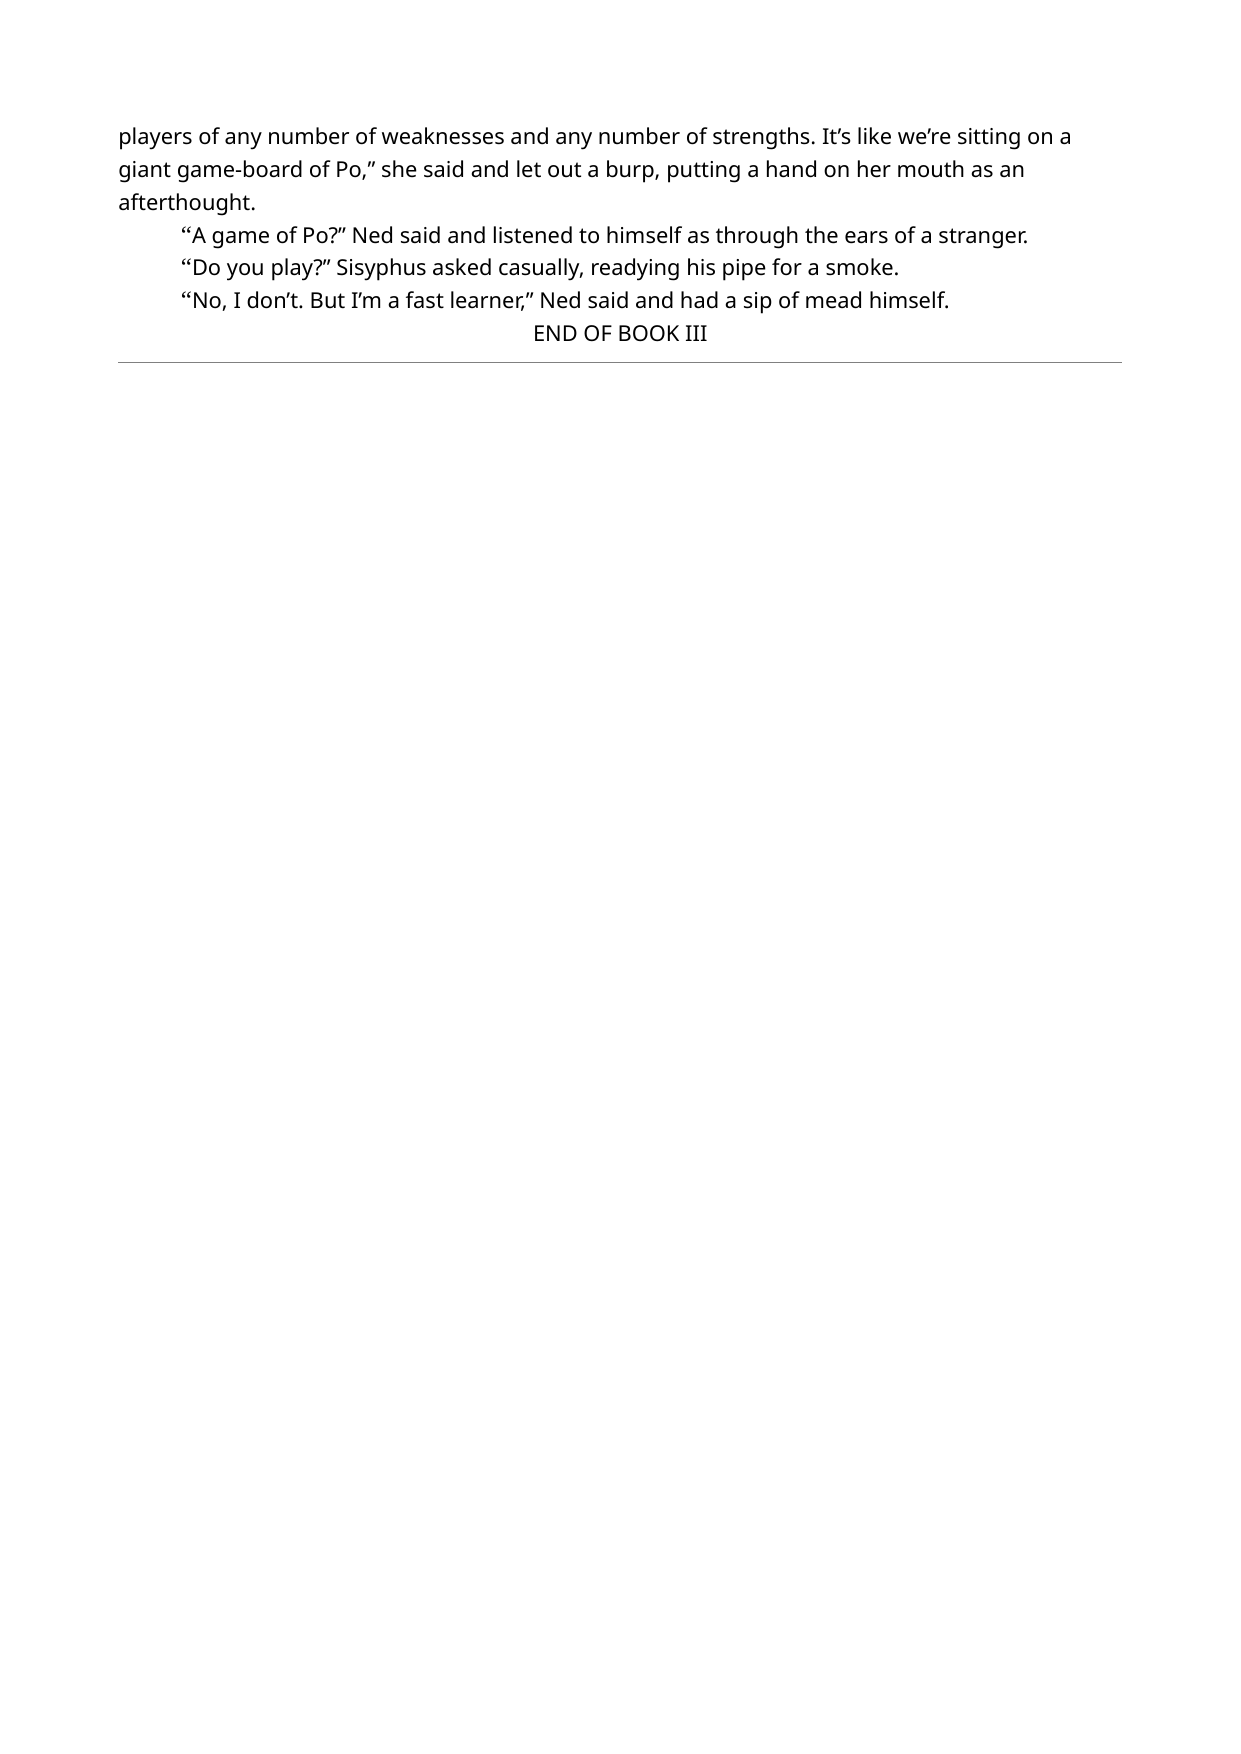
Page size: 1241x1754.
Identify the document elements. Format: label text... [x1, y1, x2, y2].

text “A game of Po?” Ned said and listened to himself as through the ears of a stranger. [118, 217, 1122, 249]
text “No, I don’t. But I’m a fast learner,” Ned said and had a sip of mead himself. [118, 282, 1122, 315]
text “Do you play?” Sisyphus asked casually, readying his pipe for a smoke. [118, 249, 1122, 282]
text players of any number of weaknesses and any number of strengths. It’s like we’re sitting on a giant game-board of Po,” she said and let out a burp, putting a hand on her mouth as an afterthought. [118, 118, 1122, 217]
text END OF BOOK III [118, 315, 1122, 348]
